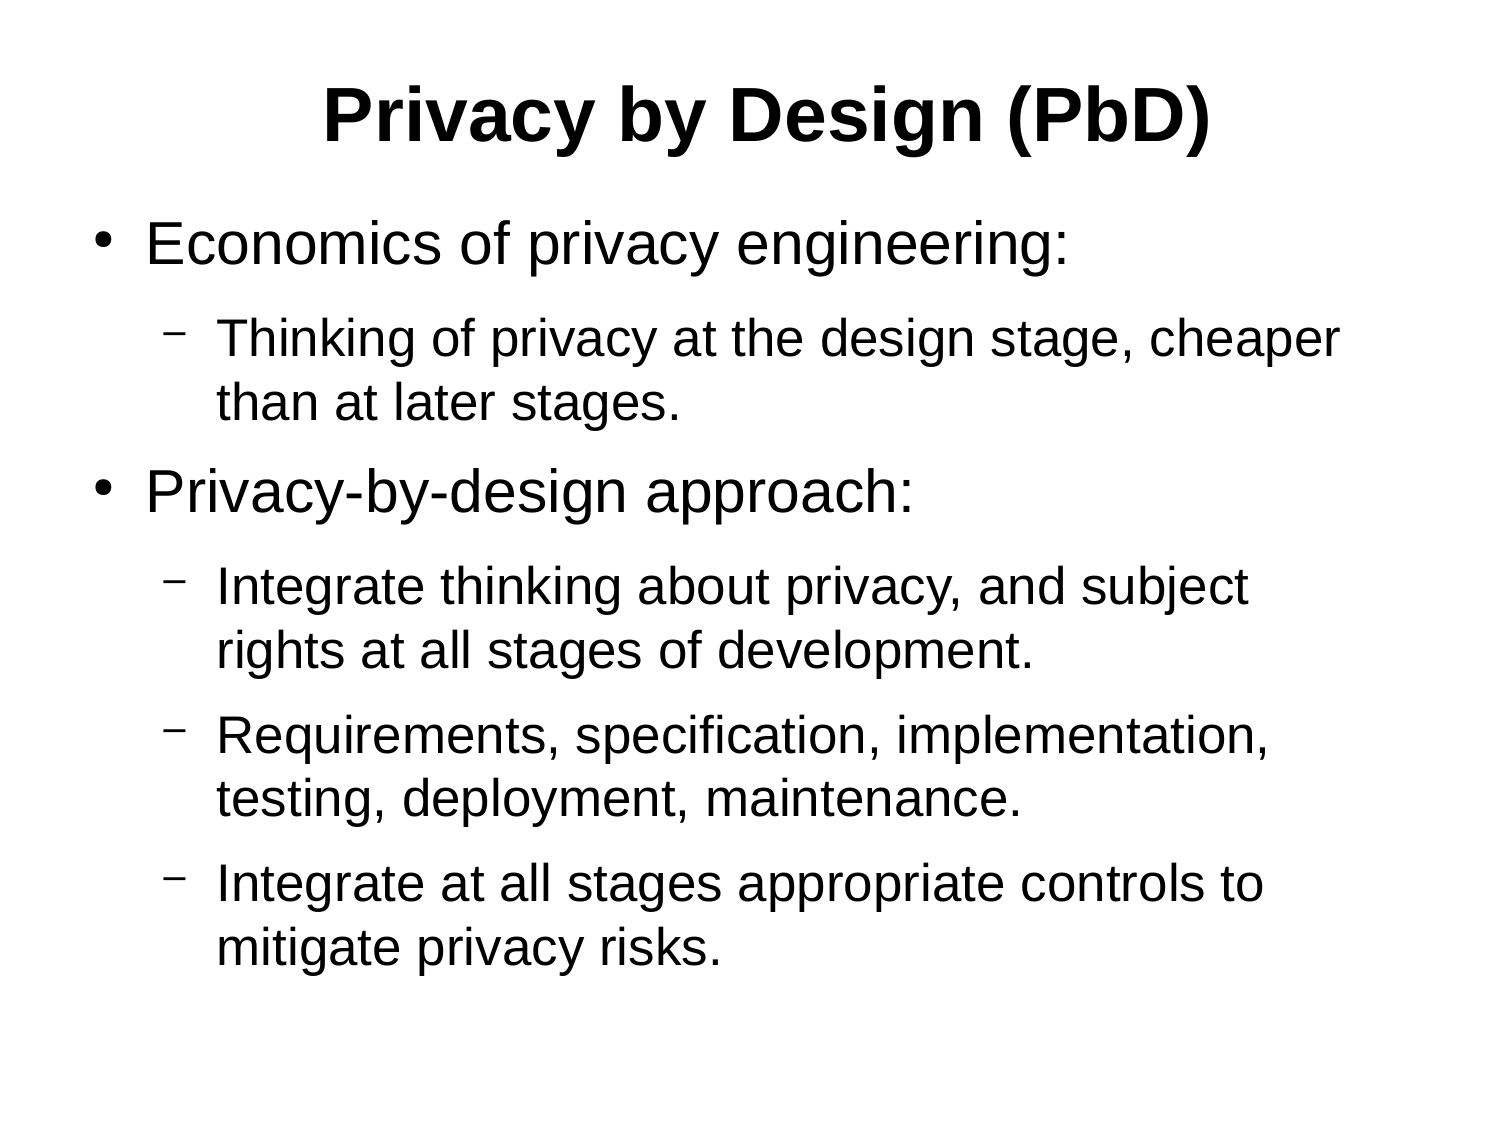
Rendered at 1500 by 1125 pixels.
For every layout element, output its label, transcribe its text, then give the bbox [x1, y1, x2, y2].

list Economics of privacy engineering: Thinking of privacy at the design stage, cheaper than at later stages. Privacy-by-design approach: Integrate thinking about privacy, and subject rights at all stages of development. Requirements, specification, implementation, testing, deployment, maintenance. Integrate at all stages appropriate controls to mitigate privacy risks. [75, 204, 1395, 1075]
title Privacy by Design (PbD) [75, 44, 1425, 177]
